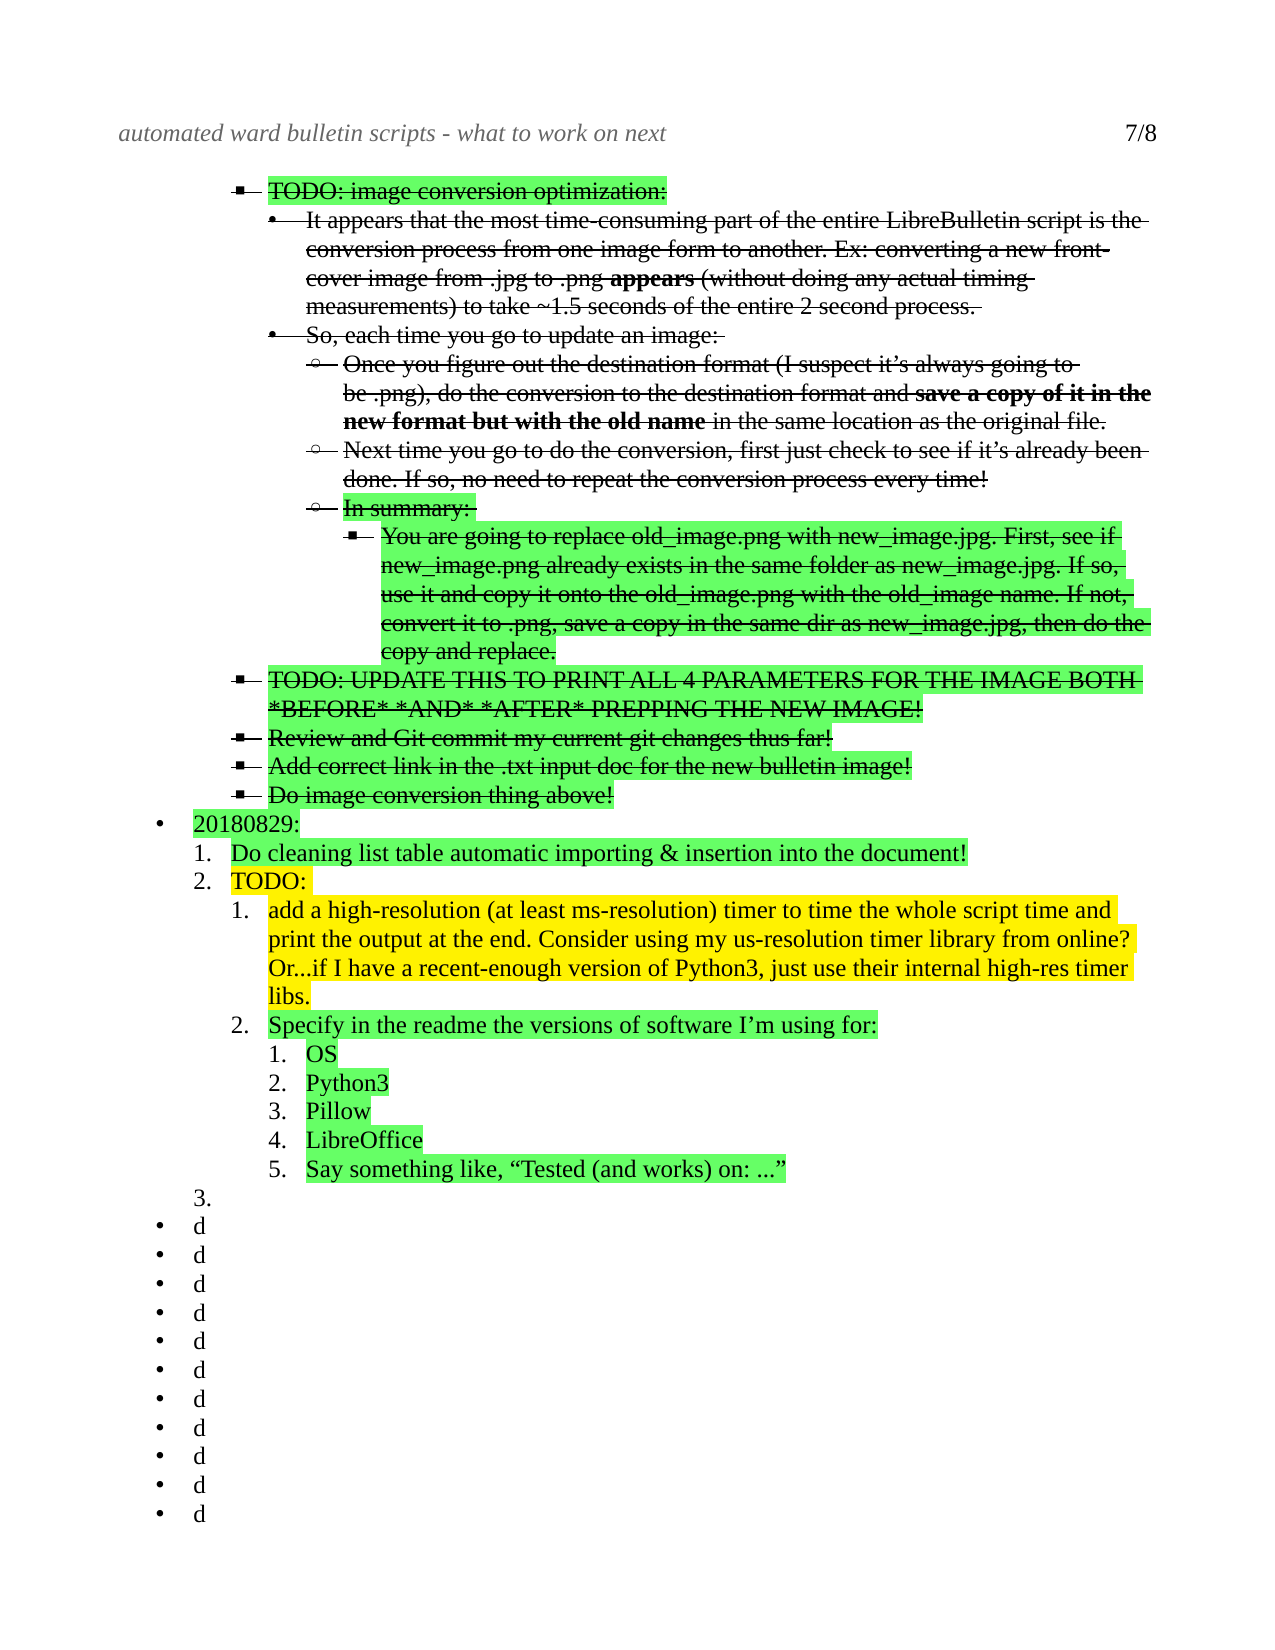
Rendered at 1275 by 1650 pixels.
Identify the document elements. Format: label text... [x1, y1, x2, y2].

list Do cleaning list table automatic importing & insertion into the document! [193, 838, 1157, 866]
list So, each time you go to update an image: [268, 320, 1157, 349]
list d [156, 1240, 1157, 1269]
list Say something like, “Tested (and works) on: ...” [268, 1154, 1157, 1183]
list Add correct link in the .txt input doc for the new bulletin image! [231, 751, 1157, 780]
list You are going to replace old_image.png with new_image.jpg. First, see if new_image.png already exists in the same folder as new_image.jpg. If so, use it and copy it onto the old_image.png with the old_image name. If not, convert it to .png, save a copy in the same dir as new_image.jpg, then do the copy and replace. [343, 521, 1157, 665]
list Specify in the readme the versions of software I’m using for: [231, 1010, 1157, 1039]
list TODO: UPDATE THIS TO PRINT ALL 4 PARAMETERS FOR THE IMAGE BOTH *BEFORE* *AND* *AFTER* PREPPING THE NEW IMAGE! [231, 665, 1157, 723]
list d [156, 1298, 1157, 1326]
list d [156, 1441, 1157, 1470]
list 20180829: [156, 809, 1157, 838]
list Pillow [268, 1096, 1157, 1125]
list add a high-resolution (at least ms-resolution) timer to time the whole script time and print the output at the end. Consider using my us-resolution timer library from online? Or...if I have a recent-enough version of Python3, just use their internal high-res timer libs. [231, 895, 1157, 1010]
list d [156, 1384, 1157, 1413]
list d [156, 1211, 1157, 1240]
list d [156, 1413, 1157, 1441]
list It appears that the most time-consuming part of the entire LibreBulletin script is the conversion process from one image form to another. Ex: converting a new front-cover image from .jpg to .png appears (without doing any actual timing measurements) to take ~1.5 seconds of the entire 2 second process. [268, 205, 1157, 320]
list Do image conversion thing above! [231, 780, 1157, 809]
list Review and Git commit my current git changes thus far! [231, 723, 1157, 751]
list In summary: [306, 493, 1157, 521]
list Next time you go to do the conversion, first just check to see if it’s already been done. If so, no need to repeat the conversion process every time! [306, 435, 1157, 493]
list Python3 [268, 1068, 1157, 1096]
list OS [268, 1039, 1157, 1068]
list d [156, 1269, 1157, 1298]
list LibreOffice [268, 1125, 1157, 1154]
list TODO: [193, 866, 1157, 895]
list Once you figure out the destination format (I suspect it’s always going to be .png), do the conversion to the destination format and save a copy of it in the new format but with the old name in the same location as the original file. [306, 349, 1157, 435]
list d [156, 1499, 1157, 1528]
list d [156, 1470, 1157, 1499]
list TODO: image conversion optimization: [231, 176, 1157, 205]
list d [156, 1355, 1157, 1384]
list d [156, 1326, 1157, 1355]
